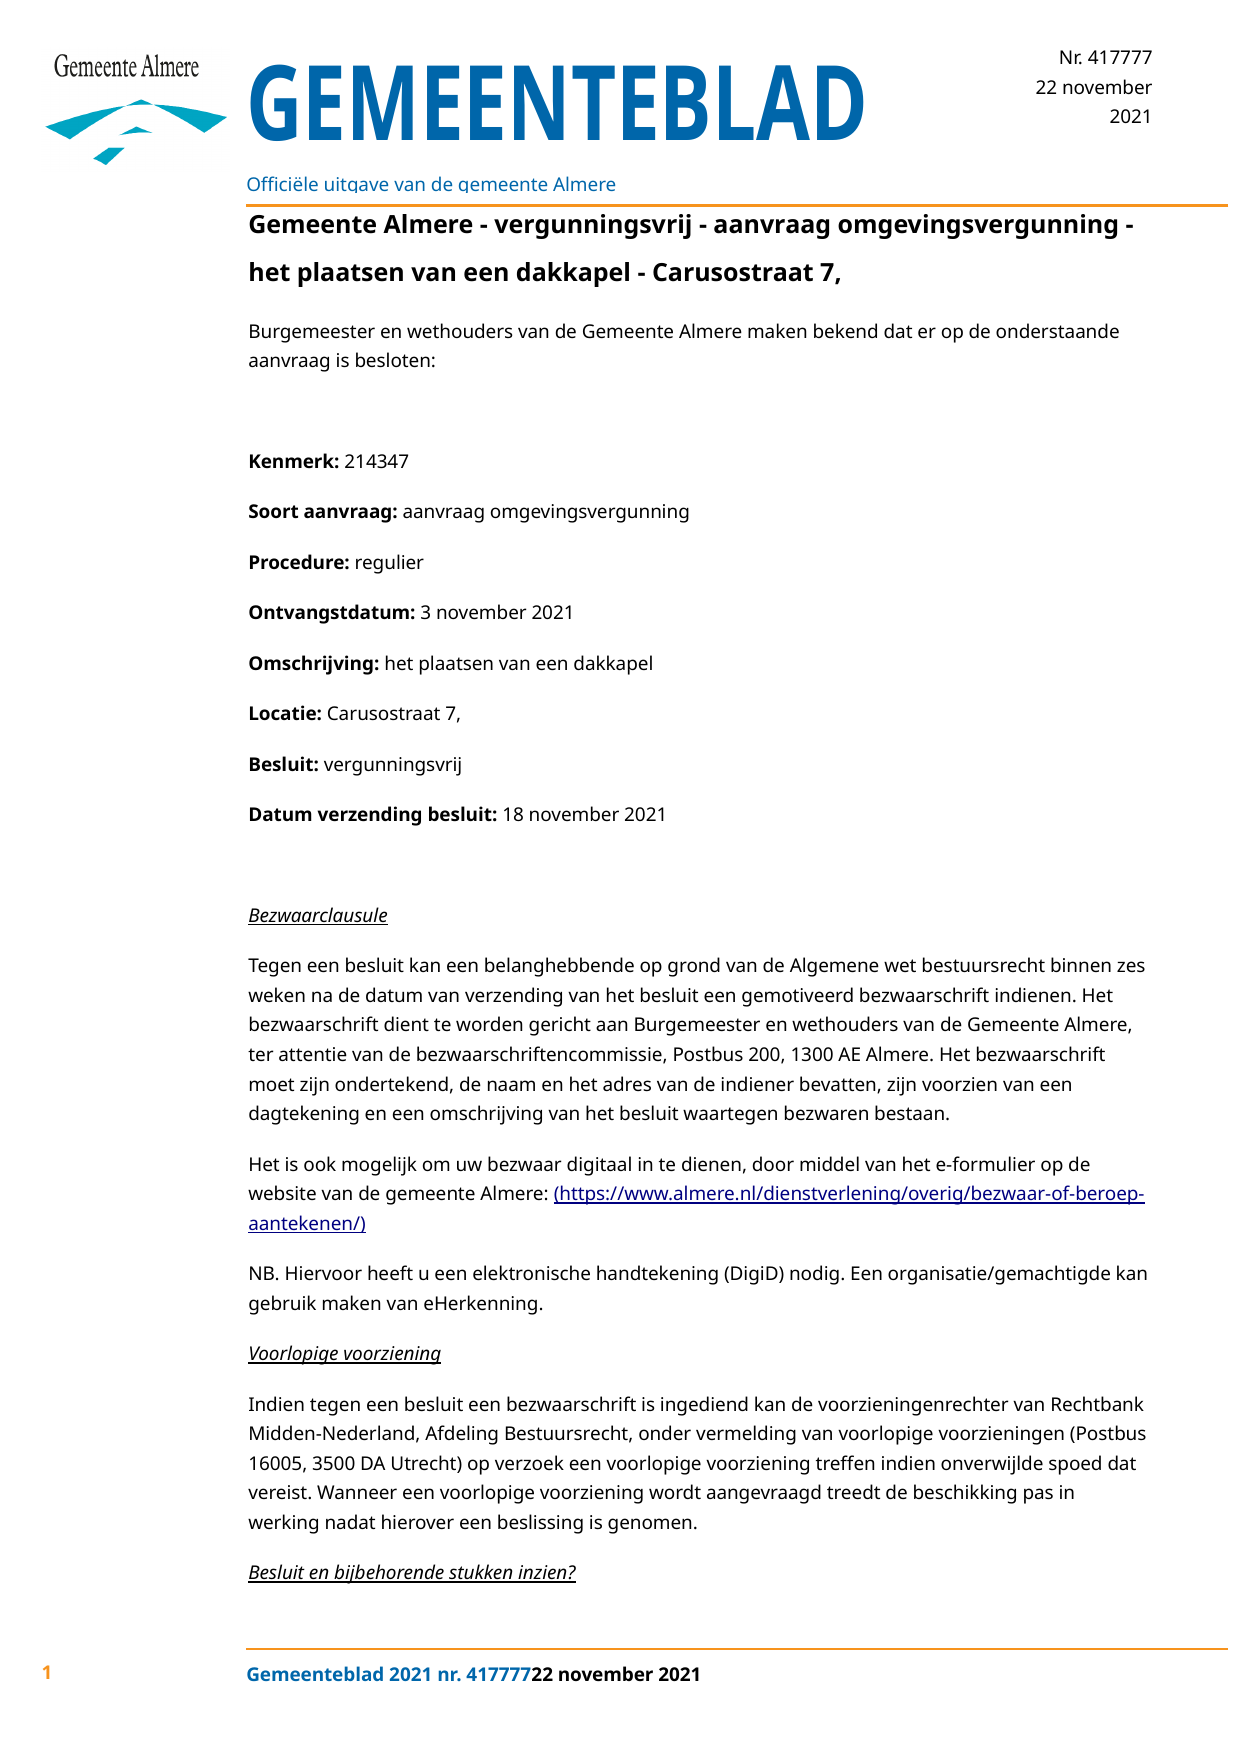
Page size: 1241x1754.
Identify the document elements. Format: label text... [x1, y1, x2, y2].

text Kenmerk: 214347 [248, 448, 1152, 474]
text Besluit en bijbehorende stukken inzien? [248, 1559, 1152, 1585]
text Locatie: Carusostraat 7, [248, 700, 1152, 726]
text Tegen een besluit kan een belanghebbende op grond van de Algemene wet bestuursrecht binnen zes weken na de datum van verzending van het besluit een gemotiveerd bezwaarschrift indienen. Het bezwaarschrift dient te worden gericht aan Burgemeester en wethouders van de Gemeente Almere, ter attentie van de bezwaarschriftencommissie, Postbus 200, 1300 AE Almere. Het bezwaarschrift moet zijn ondertekend, de naam en het adres van de indiener bevatten, zijn voorzien van een dagtekening en een omschrijving van het besluit waartegen bezwaren bestaan. [248, 952, 1152, 1126]
text Bezwaarclausule [248, 902, 1152, 928]
text Voorlopige voorziening [248, 1340, 1152, 1366]
picture [41, 47, 231, 172]
text Indien tegen een besluit een bezwaarschrift is ingediend kan de voorzieningenrechter van Rechtbank Midden-Nederland, Afdeling Bestuursrecht, onder vermelding van voorlopige voorzieningen (Postbus 16005, 3500 DA Utrecht) op verzoek een voorlopige voorziening treffen indien onverwijlde spoed dat vereist. Wanneer een voorlopige voorziening wordt aangevraagd treedt de beschikking pas in werking nadat hierover een beslissing is genomen. [248, 1391, 1152, 1535]
text Gemeente Almere - vergunningsvrij - aanvraag omgevingsvergunning - het plaatsen van een dakkapel - Carusostraat 7, [248, 207, 1152, 288]
text Datum verzending besluit: 18 november 2021 [248, 801, 1152, 827]
text NB. Hiervoor heeft u een elektronische handtekening (DigiD) nodig. Een organisatie/gemachtigde kan gebruik maken van eHerkenning. [248, 1260, 1152, 1316]
text Soort aanvraag: aanvraag omgevingsvergunning [248, 499, 1152, 524]
text Procedure: regulier [248, 549, 1152, 575]
text Burgemeester en wethouders van de Gemeente Almere maken bekend dat er op de onderstaande aanvraag is besloten: [248, 318, 1152, 373]
text Ontvangstdatum: 3 november 2021 [248, 599, 1152, 625]
text Omschrijving: het plaatsen van een dakkapel [248, 650, 1152, 676]
text Besluit: vergunningsvrij [248, 751, 1152, 777]
text Het is ook mogelijk om uw bezwaar digitaal in te dienen, door middel van het e-formulier op de website van de gemeente Almere: (https://www.almere.nl/dienstverlening/overig/bezwaar-of-beroep-aantekenen/) [248, 1151, 1152, 1236]
